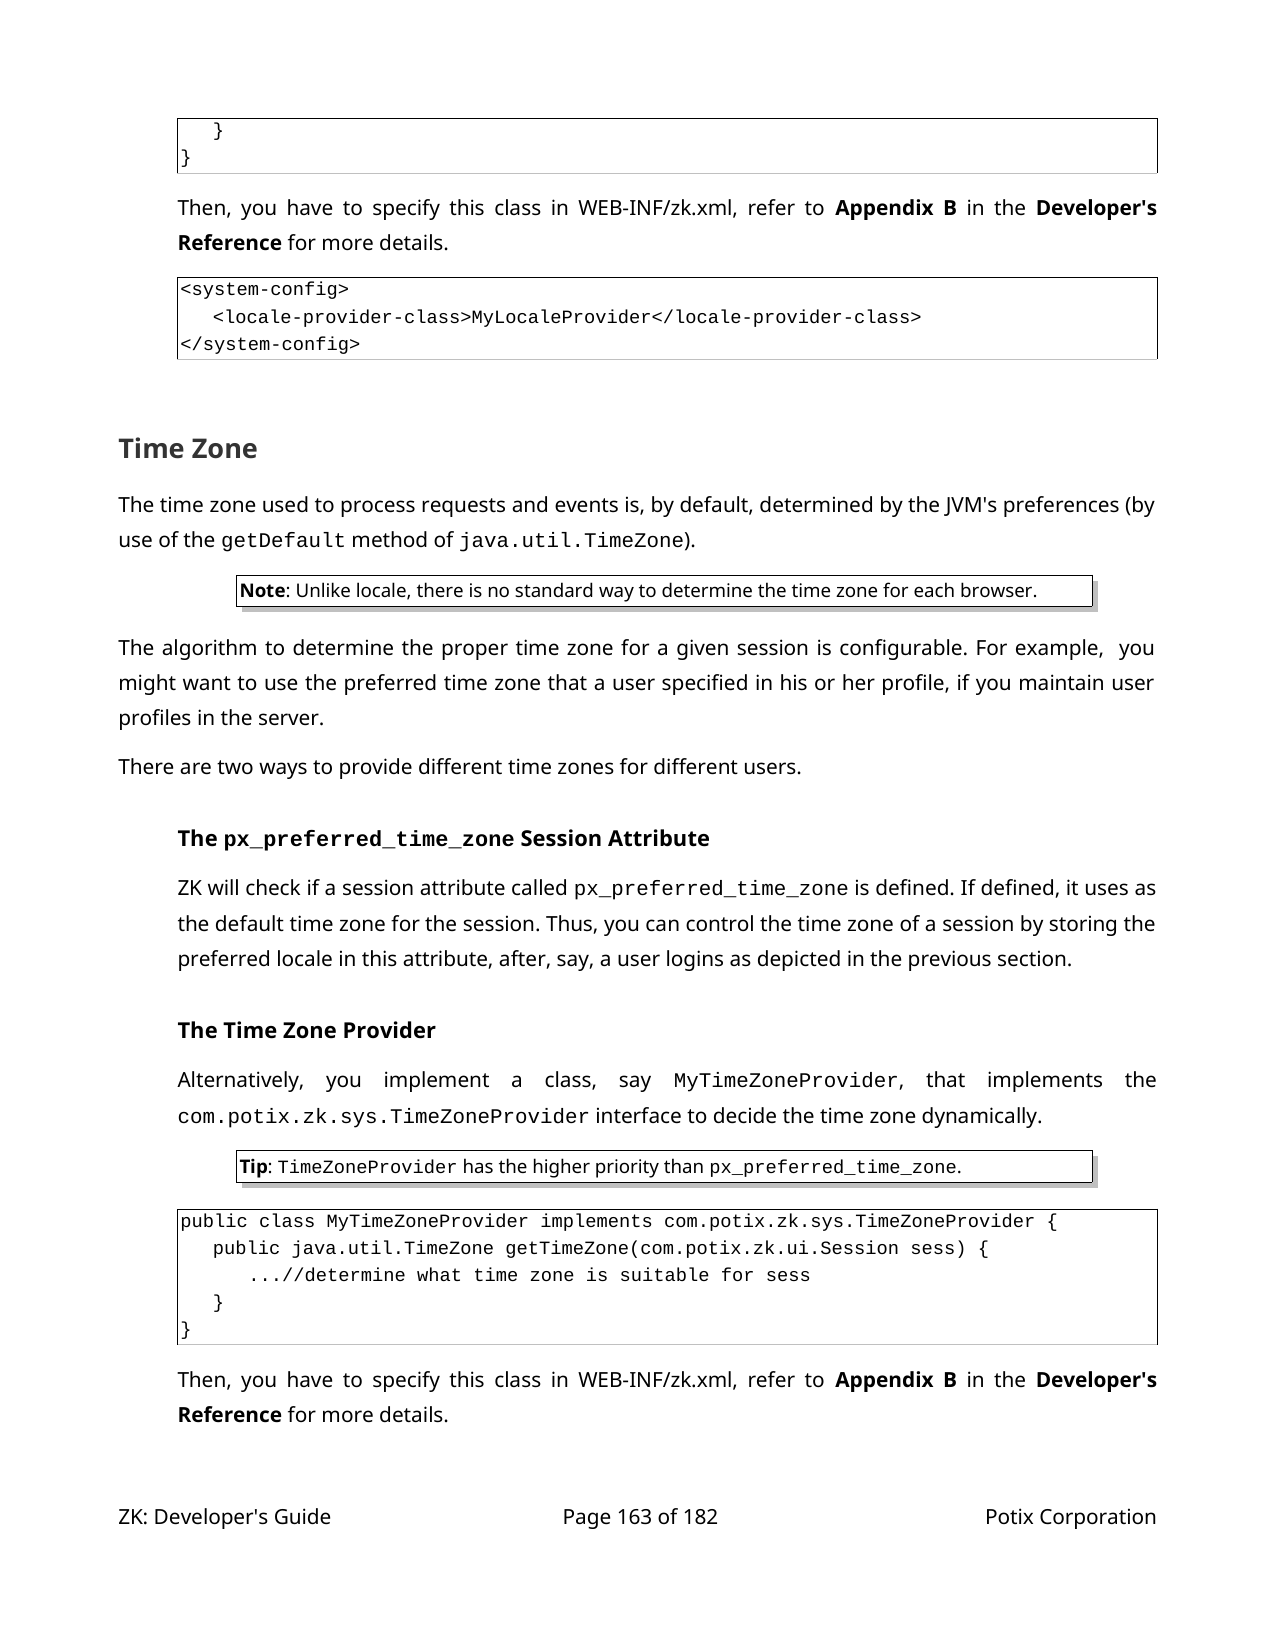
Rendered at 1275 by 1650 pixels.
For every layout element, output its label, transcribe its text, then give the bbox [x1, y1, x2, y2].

text The time zone used to process requests and events is, by default, determined by the JVM's preferences (by use of the getDefault method of java.util.TimeZone). [118, 490, 1157, 554]
text Tip: TimeZoneProvider has the higher priority than px_preferred_time_zone. [237, 1151, 1092, 1182]
text Then, you have to specify this class in WEB-INF/zk.xml, refer to Appendix B in the Developer's Reference for more details. [177, 1365, 1157, 1429]
subtitle Time Zone [118, 430, 1157, 467]
text } [178, 1317, 1157, 1344]
text public java.util.TimeZone getTimeZone(com.potix.zk.ui.Session sess) { [178, 1236, 1157, 1260]
text } [178, 119, 1157, 142]
text ...//determine what time zone is suitable for sess [178, 1263, 1157, 1287]
subtitle The px_preferred_time_zone Session Attribute [177, 823, 1157, 853]
text Note: Unlike locale, there is no standard way to determine the time zone for each browser. [237, 576, 1092, 606]
text } [178, 1290, 1157, 1314]
text ZK will check if a session attribute called px_preferred_time_zone is defined. If defined, it uses as the default time zone for the session. Thus, you can control the time zone of a session by storing the preferred locale in this attribute, after, say, a user logins as depicted in the previous section. [177, 873, 1157, 972]
text <system-config> [178, 278, 1157, 302]
text Then, you have to specify this class in WEB-INF/zk.xml, refer to Appendix B in the Developer's Reference for more details. [177, 193, 1157, 257]
text There are two ways to provide different time zones for different users. [118, 752, 1157, 780]
subtitle The Time Zone Provider [177, 1015, 1157, 1045]
text } [178, 145, 1157, 173]
text </system-config> [178, 332, 1157, 359]
text <locale-provider-class>MyLocaleProvider</locale-provider-class> [178, 304, 1157, 329]
text Alternatively, you implement a class, say MyTimeZoneProvider, that implements the com.potix.zk.sys.TimeZoneProvider interface to decide the time zone dynamically. [177, 1066, 1157, 1129]
text The algorithm to determine the proper time zone for a given session is configurable. For example, you might want to use the preferred time zone that a user specified in his or her profile, if you maintain user profiles in the server. [118, 633, 1157, 731]
text public class MyTimeZoneProvider implements com.potix.zk.sys.TimeZoneProvider { [178, 1210, 1157, 1233]
